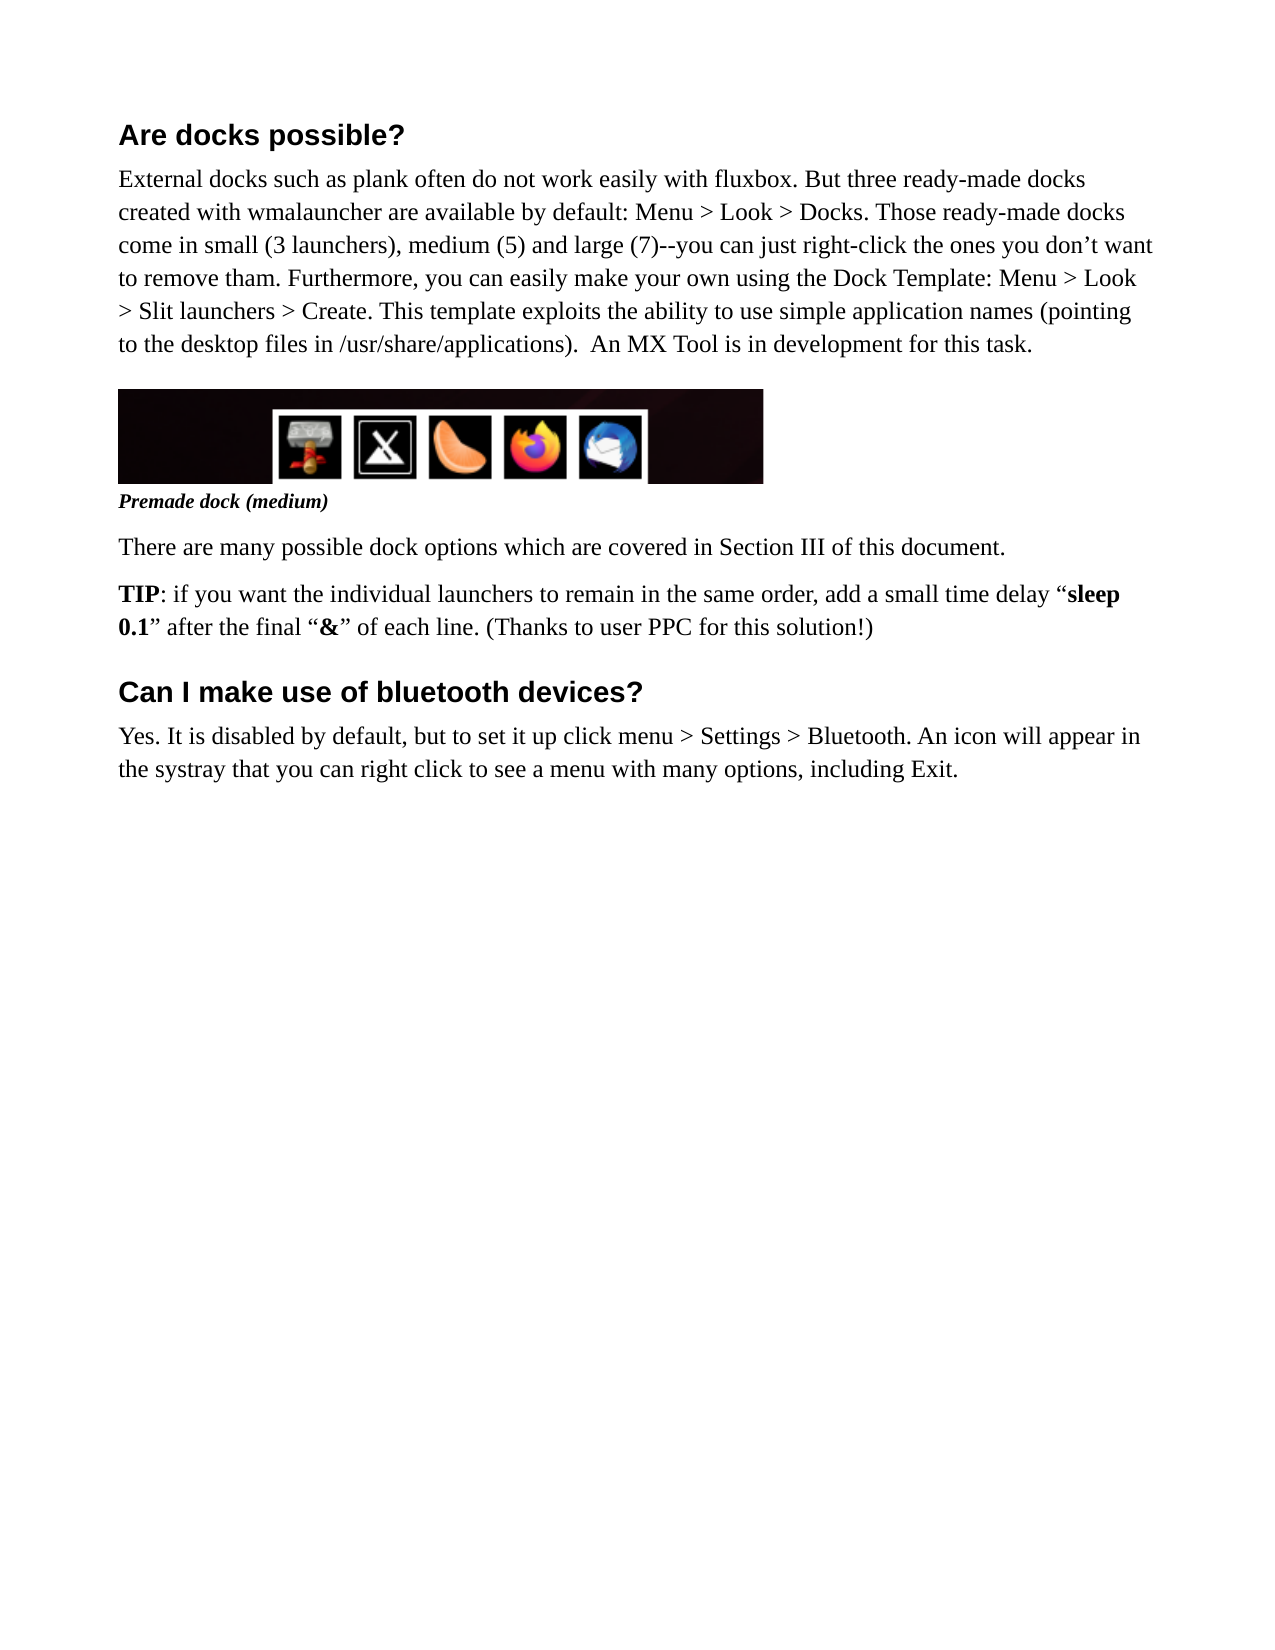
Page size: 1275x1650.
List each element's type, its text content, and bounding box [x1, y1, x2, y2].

subtitle Can I make use of bluetooth devices? [118, 674, 1157, 708]
picture [118, 389, 764, 484]
subtitle Are docks possible? [118, 118, 1157, 152]
text TIP: if you want the individual launchers to remain in the same order, add a small time delay “sleep 0.1” after the final “&” of each line. (Thanks to user PPC for this solution!) [118, 579, 1157, 641]
text There are many possible dock options which are covered in Section III of this document. [118, 532, 1157, 560]
text Yes. It is disabled by default, but to set it up click menu > Settings > Bluetooth. An icon will appear in the systray that you can right click to see a menu with many options, including Exit. [118, 721, 1157, 782]
text Premade dock (medium) [118, 484, 763, 513]
text External docks such as plank often do not work easily with fluxbox. But three ready-made docks created with wmalauncher are available by default: Menu > Look > Docks. Those ready-made docks come in small (3 launchers), medium (5) and large (7)--you can just right-click the ones you don’t want to remove tham. Furthermore, you can easily make your own using the Dock Template: Menu > Look > Slit launchers > Create. This template exploits the ability to use simple application names (pointing to the desktop files in /usr/share/applications). An MX Tool is in development for this task. [118, 164, 1157, 358]
